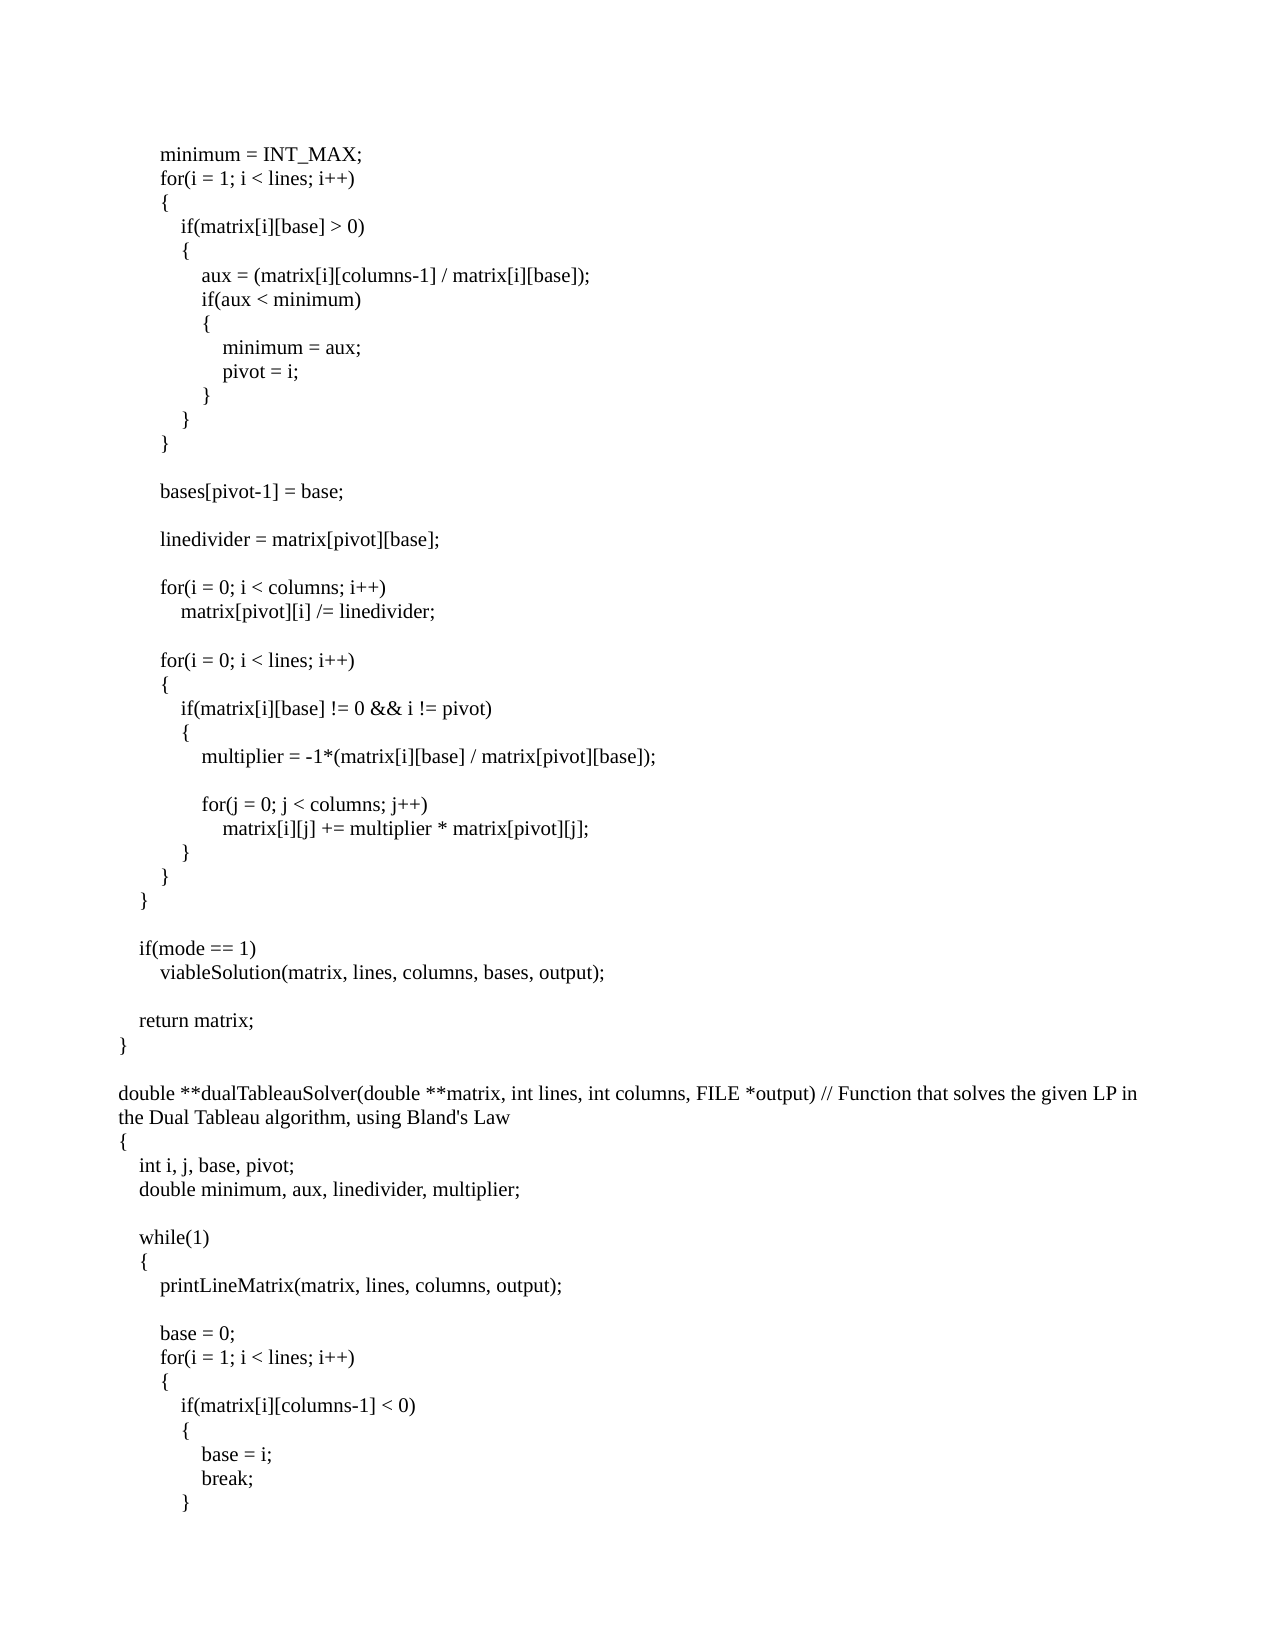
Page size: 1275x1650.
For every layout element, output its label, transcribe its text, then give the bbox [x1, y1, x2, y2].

text } [118, 431, 1157, 455]
text matrix[pivot][i] /= linedivider; [118, 599, 1157, 623]
text } [118, 1490, 1157, 1514]
text { [118, 672, 1157, 696]
text for(i = 0; i < columns; i++) [118, 575, 1157, 599]
text for(i = 1; i < lines; i++) [118, 1345, 1157, 1369]
text if(matrix[i][base] != 0 && i != pivot) [118, 696, 1157, 720]
text for(i = 1; i < lines; i++) [118, 166, 1157, 190]
text } [118, 840, 1157, 864]
text double minimum, aux, linedivider, multiplier; [118, 1177, 1157, 1201]
text aux = (matrix[i][columns-1] / matrix[i][base]); [118, 262, 1157, 287]
text if(matrix[i][base] > 0) [118, 214, 1157, 238]
text linedivider = matrix[pivot][base]; [118, 527, 1157, 551]
text } [118, 407, 1157, 431]
text minimum = aux; [118, 335, 1157, 359]
text if(mode == 1) [118, 936, 1157, 960]
text { [118, 1369, 1157, 1393]
text { [118, 190, 1157, 214]
text pivot = i; [118, 359, 1157, 383]
text break; [118, 1466, 1157, 1490]
text { [118, 1417, 1157, 1442]
text { [118, 1249, 1157, 1273]
text base = i; [118, 1442, 1157, 1466]
text int i, j, base, pivot; [118, 1153, 1157, 1177]
text } [118, 1032, 1157, 1057]
text return matrix; [118, 1008, 1157, 1032]
text for(i = 0; i < lines; i++) [118, 647, 1157, 672]
text { [118, 720, 1157, 744]
text if(aux < minimum) [118, 287, 1157, 311]
text printLineMatrix(matrix, lines, columns, output); [118, 1273, 1157, 1297]
text } [118, 383, 1157, 407]
text { [118, 238, 1157, 262]
text { [118, 1129, 1157, 1153]
text double **dualTableauSolver(double **matrix, int lines, int columns, FILE *output) // Function that solves the given LP in the Dual Tableau algorithm, using Bland's Law [118, 1081, 1157, 1129]
text for(j = 0; j < columns; j++) [118, 792, 1157, 816]
text matrix[i][j] += multiplier * matrix[pivot][j]; [118, 816, 1157, 840]
text bases[pivot-1] = base; [118, 479, 1157, 503]
text multiplier = -1*(matrix[i][base] / matrix[pivot][base]); [118, 744, 1157, 768]
text if(matrix[i][columns-1] < 0) [118, 1393, 1157, 1417]
text minimum = INT_MAX; [118, 142, 1157, 166]
text } [118, 864, 1157, 888]
text base = 0; [118, 1321, 1157, 1345]
text while(1) [118, 1225, 1157, 1249]
text } [118, 888, 1157, 912]
text viableSolution(matrix, lines, columns, bases, output); [118, 960, 1157, 984]
text { [118, 311, 1157, 335]
